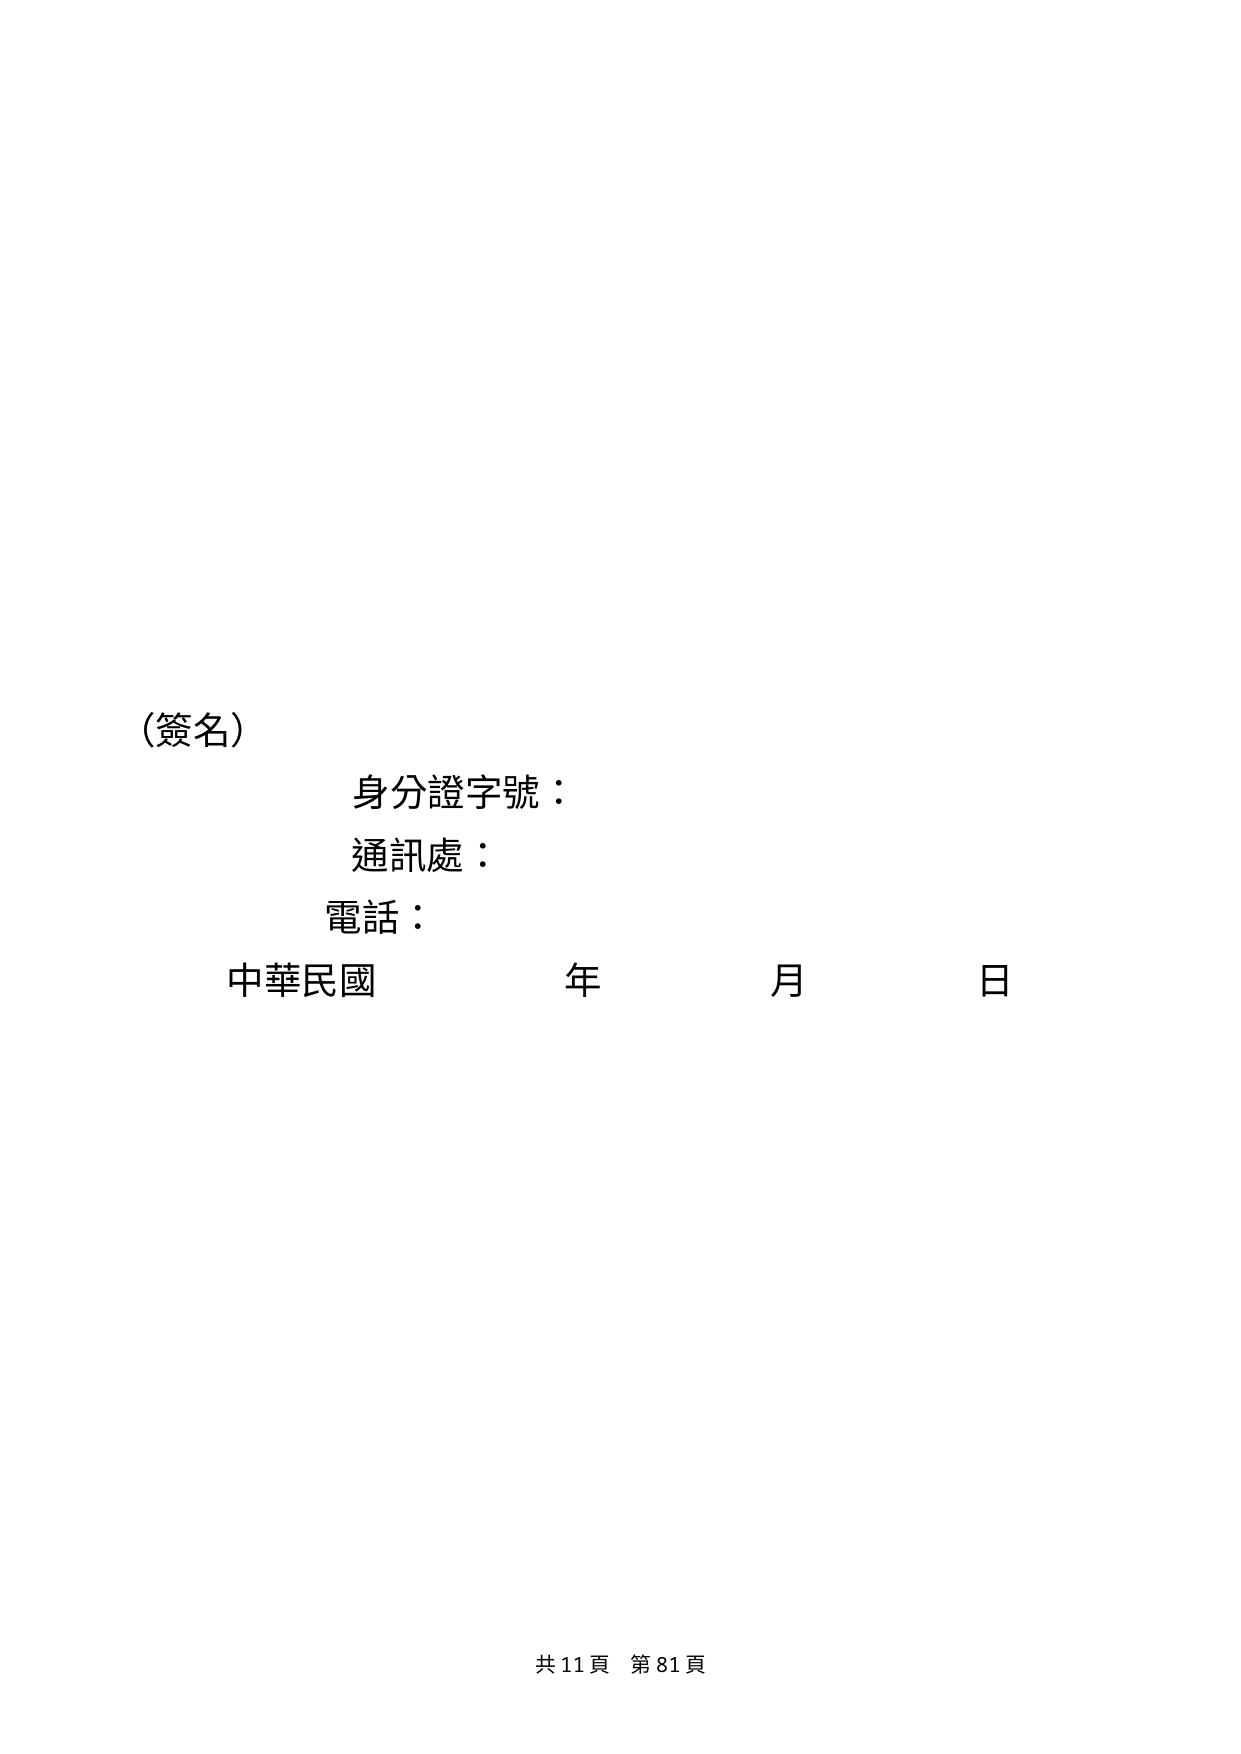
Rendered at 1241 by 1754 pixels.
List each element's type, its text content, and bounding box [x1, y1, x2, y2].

text 電話： [118, 874, 1122, 936]
text 身分證字號： [118, 749, 1122, 811]
text 通訊處： [118, 811, 1122, 874]
text （簽名） [118, 686, 1122, 749]
text 中華民國 年 月 日 [118, 936, 1122, 999]
